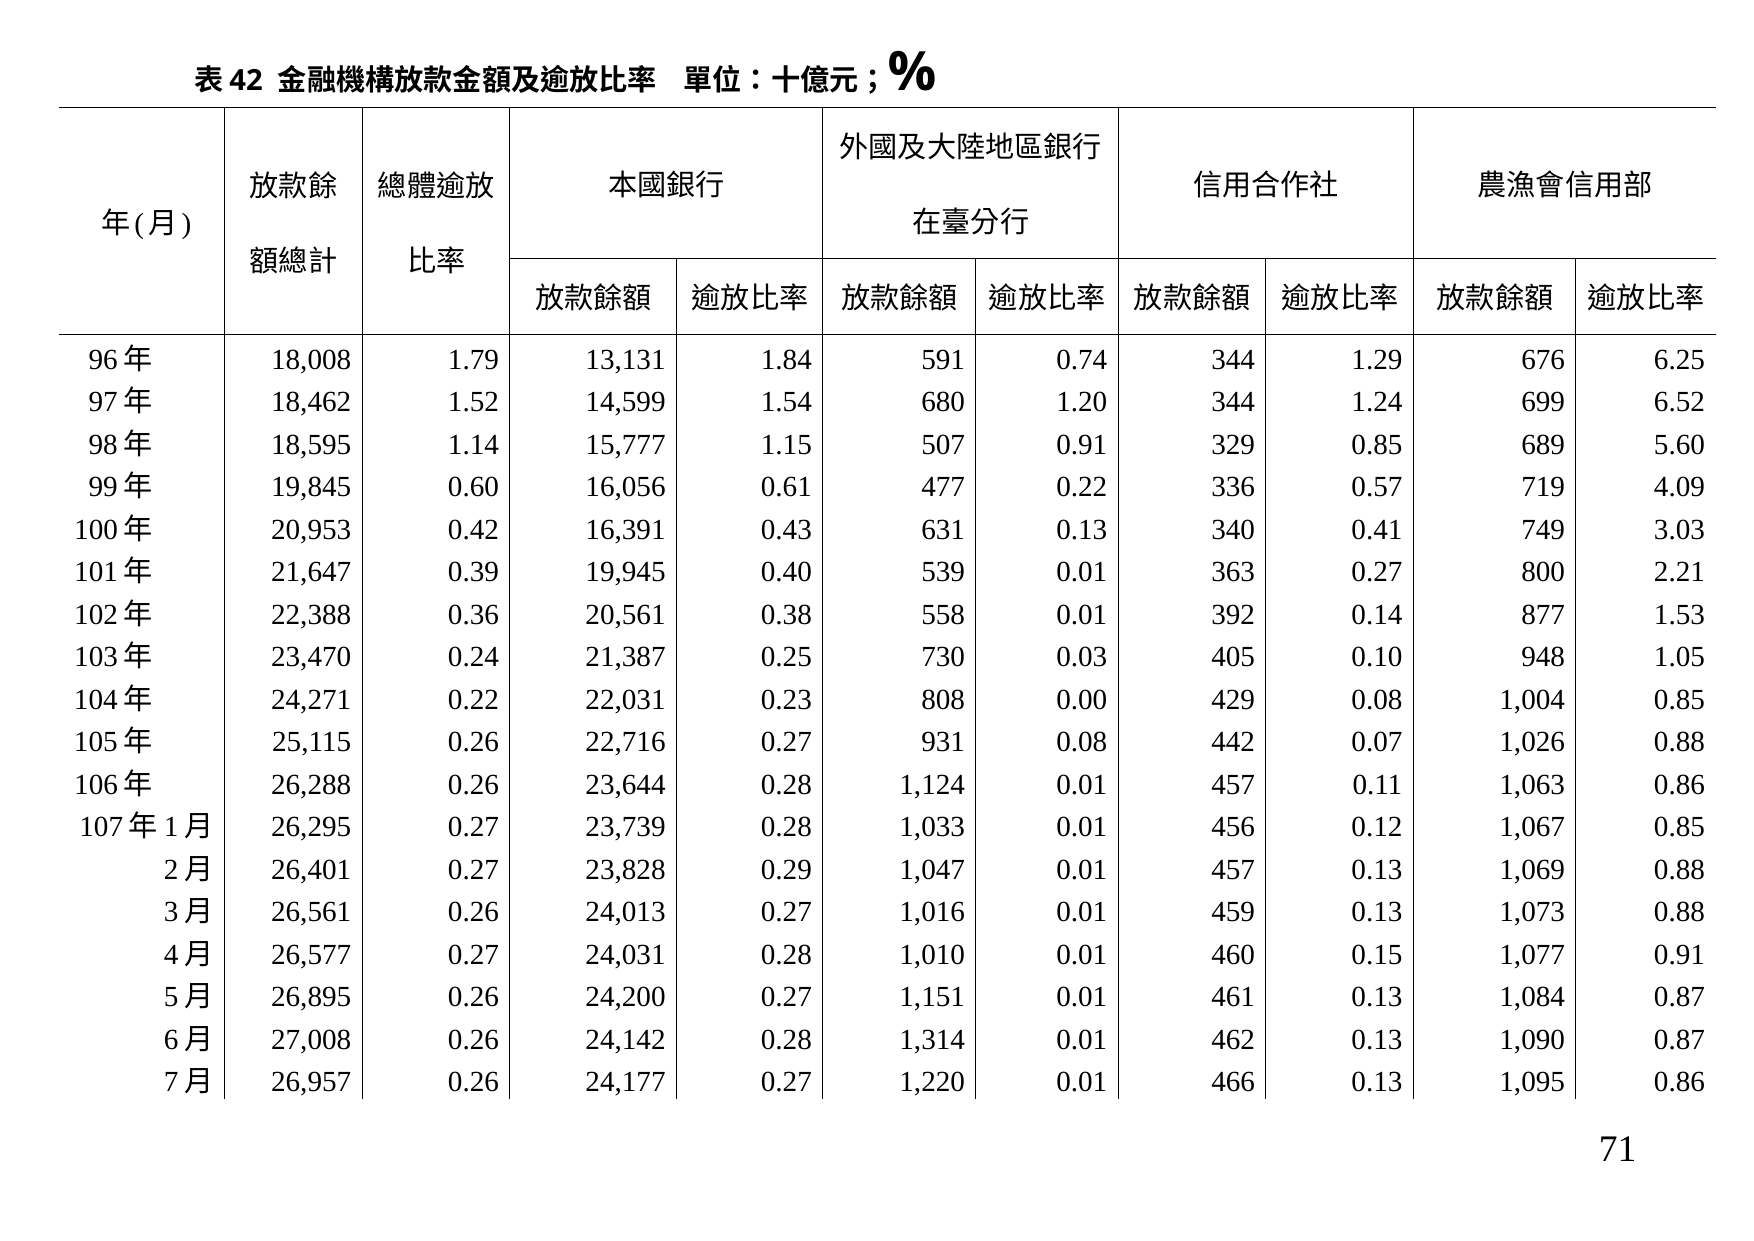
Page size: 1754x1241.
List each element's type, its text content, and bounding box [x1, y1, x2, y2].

table_cell 1,047 [823, 844, 975, 886]
table_cell 24,200 [510, 971, 676, 1014]
table_cell 0.61 [677, 461, 822, 504]
table_cell 457 [1119, 844, 1265, 886]
table_cell 0.28 [677, 1014, 822, 1056]
table_cell 0.41 [1266, 504, 1413, 546]
table_cell 0.74 [976, 335, 1118, 376]
table_cell 0.11 [1266, 759, 1413, 801]
table_cell 15,777 [510, 419, 676, 461]
table_cell 0.01 [976, 1056, 1118, 1099]
table_cell 0.01 [976, 886, 1118, 929]
table_cell 106年 [59, 759, 224, 801]
table_header 總體逾放比率 [363, 108, 509, 334]
table_cell 689 [1414, 419, 1575, 461]
table_cell 5月 [59, 971, 224, 1014]
table_cell 0.57 [1266, 461, 1413, 504]
table_cell 1,026 [1414, 716, 1575, 759]
table_cell 25,115 [225, 716, 362, 759]
table_cell 24,271 [225, 674, 362, 716]
table_cell 1,090 [1414, 1014, 1575, 1056]
table_cell 0.13 [1266, 971, 1413, 1014]
table_cell 26,561 [225, 886, 362, 929]
table_cell 98年 [59, 419, 224, 461]
table_cell 1,151 [823, 971, 975, 1014]
table_cell 344 [1119, 335, 1265, 376]
table_cell 27,008 [225, 1014, 362, 1056]
table_cell 0.28 [677, 929, 822, 971]
table_cell 26,401 [225, 844, 362, 886]
table_cell 1.52 [363, 376, 509, 419]
table_cell 0.42 [363, 504, 509, 546]
table_cell 0.91 [976, 419, 1118, 461]
table_cell 0.03 [976, 631, 1118, 674]
table_cell 0.13 [976, 504, 1118, 546]
table_cell 539 [823, 546, 975, 589]
table_cell 21,387 [510, 631, 676, 674]
table_cell 1,077 [1414, 929, 1575, 971]
table_cell 26,895 [225, 971, 362, 1014]
table_cell 1,220 [823, 1056, 975, 1099]
table_cell 719 [1414, 461, 1575, 504]
table_cell 24,031 [510, 929, 676, 971]
table_cell 105年 [59, 716, 224, 759]
table_cell 1,010 [823, 929, 975, 971]
table_cell 1,033 [823, 801, 975, 844]
table_cell 0.27 [677, 716, 822, 759]
table_cell 1,063 [1414, 759, 1575, 801]
table_cell 逾放比率 [1576, 259, 1716, 334]
table_cell 4月 [59, 929, 224, 971]
table_cell 0.36 [363, 589, 509, 631]
table_cell 808 [823, 674, 975, 716]
table_cell 800 [1414, 546, 1575, 589]
table_cell 0.23 [677, 674, 822, 716]
table_cell 1.79 [363, 335, 509, 376]
table_cell 1.84 [677, 335, 822, 376]
table_header 放款餘額總計 [225, 108, 362, 334]
table_cell 1,069 [1414, 844, 1575, 886]
table_cell 591 [823, 335, 975, 376]
table_cell 0.85 [1576, 674, 1716, 716]
table_cell 0.29 [677, 844, 822, 886]
table_cell 0.01 [976, 546, 1118, 589]
table_cell 16,391 [510, 504, 676, 546]
table_cell 459 [1119, 886, 1265, 929]
table_cell 1,004 [1414, 674, 1575, 716]
table_cell 340 [1119, 504, 1265, 546]
table_cell 0.01 [976, 801, 1118, 844]
table_cell 0.88 [1576, 886, 1716, 929]
table_cell 0.88 [1576, 844, 1716, 886]
table_cell 466 [1119, 1056, 1265, 1099]
table_cell 507 [823, 419, 975, 461]
table_header 信用合作社 [1119, 108, 1413, 258]
table_cell 26,295 [225, 801, 362, 844]
table_cell 1.29 [1266, 335, 1413, 376]
table_cell 逾放比率 [677, 259, 822, 334]
table_cell 461 [1119, 971, 1265, 1014]
table_cell 26,957 [225, 1056, 362, 1099]
table_cell 1,016 [823, 886, 975, 929]
table_cell 107年1月 [59, 801, 224, 844]
table_cell 1,095 [1414, 1056, 1575, 1099]
table_cell 逾放比率 [1266, 259, 1413, 334]
table_cell 0.13 [1266, 1014, 1413, 1056]
table_cell 0.87 [1576, 971, 1716, 1014]
table_cell 0.26 [363, 971, 509, 1014]
table_cell 0.12 [1266, 801, 1413, 844]
table_cell 336 [1119, 461, 1265, 504]
table_cell 6.52 [1576, 376, 1716, 419]
table_cell 1.54 [677, 376, 822, 419]
table_cell 13,131 [510, 335, 676, 376]
table_cell 102年 [59, 589, 224, 631]
table_cell 放款餘額 [1414, 259, 1575, 334]
table_cell 0.08 [1266, 674, 1413, 716]
table_cell 18,462 [225, 376, 362, 419]
table_cell 931 [823, 716, 975, 759]
table_cell 99年 [59, 461, 224, 504]
table_cell 97年 [59, 376, 224, 419]
table_cell 631 [823, 504, 975, 546]
table_cell 0.60 [363, 461, 509, 504]
table_cell 0.28 [677, 801, 822, 844]
subtitle 表42 金融機構放款金額及逾放比率 單位：十億元；% [118, 32, 1636, 107]
table_cell 14,599 [510, 376, 676, 419]
table_cell 放款餘額 [510, 259, 676, 334]
table_cell 429 [1119, 674, 1265, 716]
table_cell 4.09 [1576, 461, 1716, 504]
table_cell 0.01 [976, 844, 1118, 886]
table_cell 0.10 [1266, 631, 1413, 674]
table_cell 1.05 [1576, 631, 1716, 674]
table_cell 0.14 [1266, 589, 1413, 631]
table_cell 0.86 [1576, 1056, 1716, 1099]
table_cell 0.40 [677, 546, 822, 589]
table_cell 1,073 [1414, 886, 1575, 929]
table_cell 0.28 [677, 759, 822, 801]
table_cell 7月 [59, 1056, 224, 1099]
table_cell 1.20 [976, 376, 1118, 419]
table_cell 460 [1119, 929, 1265, 971]
table_cell 1.24 [1266, 376, 1413, 419]
table_cell 19,945 [510, 546, 676, 589]
table_cell 96年 [59, 335, 224, 376]
table_cell 730 [823, 631, 975, 674]
table_cell 18,595 [225, 419, 362, 461]
table_cell 0.27 [677, 971, 822, 1014]
table_cell 20,561 [510, 589, 676, 631]
table_cell 1,314 [823, 1014, 975, 1056]
table_header 年(月) [59, 108, 224, 334]
table_cell 逾放比率 [976, 259, 1118, 334]
table_cell 24,177 [510, 1056, 676, 1099]
table_cell 18,008 [225, 335, 362, 376]
table_cell 0.15 [1266, 929, 1413, 971]
table_cell 0.39 [363, 546, 509, 589]
table_cell 0.01 [976, 589, 1118, 631]
table_cell 放款餘額 [1119, 259, 1265, 334]
table_cell 0.25 [677, 631, 822, 674]
table_cell 0.38 [677, 589, 822, 631]
table_cell 0.27 [363, 844, 509, 886]
table_cell 0.87 [1576, 1014, 1716, 1056]
table_cell 26,577 [225, 929, 362, 971]
table_cell 6.25 [1576, 335, 1716, 376]
table_cell 23,470 [225, 631, 362, 674]
table_cell 20,953 [225, 504, 362, 546]
table_cell 699 [1414, 376, 1575, 419]
table_cell 16,056 [510, 461, 676, 504]
table_cell 22,716 [510, 716, 676, 759]
table_cell 0.01 [976, 929, 1118, 971]
table_header 外國及大陸地區銀行在臺分行 [823, 108, 1118, 258]
table_cell 0.86 [1576, 759, 1716, 801]
table_cell 23,739 [510, 801, 676, 844]
table_cell 0.27 [1266, 546, 1413, 589]
table_cell 0.43 [677, 504, 822, 546]
table_cell 0.01 [976, 759, 1118, 801]
table_cell 5.60 [1576, 419, 1716, 461]
table_cell 21,647 [225, 546, 362, 589]
table_cell 3.03 [1576, 504, 1716, 546]
table_cell 24,142 [510, 1014, 676, 1056]
table_cell 23,644 [510, 759, 676, 801]
table_cell 101年 [59, 546, 224, 589]
table_cell 680 [823, 376, 975, 419]
table_cell 1.15 [677, 419, 822, 461]
table_cell 1,067 [1414, 801, 1575, 844]
table_cell 104年 [59, 674, 224, 716]
table_cell 0.27 [677, 886, 822, 929]
table_cell 放款餘額 [823, 259, 975, 334]
table_cell 22,031 [510, 674, 676, 716]
table_cell 0.01 [976, 1014, 1118, 1056]
table_cell 23,828 [510, 844, 676, 886]
table_cell 0.26 [363, 759, 509, 801]
table_cell 558 [823, 589, 975, 631]
table_cell 22,388 [225, 589, 362, 631]
table_cell 0.26 [363, 716, 509, 759]
table_cell 0.07 [1266, 716, 1413, 759]
table_cell 103年 [59, 631, 224, 674]
table_cell 1.14 [363, 419, 509, 461]
table_cell 0.26 [363, 1056, 509, 1099]
table_cell 1,084 [1414, 971, 1575, 1014]
table_cell 0.26 [363, 1014, 509, 1056]
table_cell 0.27 [677, 1056, 822, 1099]
table_cell 0.26 [363, 886, 509, 929]
table_cell 26,288 [225, 759, 362, 801]
table_cell 100年 [59, 504, 224, 546]
table_cell 676 [1414, 335, 1575, 376]
table_cell 1.53 [1576, 589, 1716, 631]
table_cell 19,845 [225, 461, 362, 504]
table_cell 3月 [59, 886, 224, 929]
table_cell 0.00 [976, 674, 1118, 716]
table_cell 363 [1119, 546, 1265, 589]
table_cell 0.13 [1266, 886, 1413, 929]
table_cell 0.01 [976, 971, 1118, 1014]
table_cell 0.13 [1266, 844, 1413, 886]
table_cell 456 [1119, 801, 1265, 844]
table_cell 0.85 [1266, 419, 1413, 461]
table_cell 329 [1119, 419, 1265, 461]
table_cell 877 [1414, 589, 1575, 631]
table_cell 0.27 [363, 929, 509, 971]
table_cell 344 [1119, 376, 1265, 419]
table_cell 0.22 [363, 674, 509, 716]
table_cell 0.13 [1266, 1056, 1413, 1099]
table_cell 0.27 [363, 801, 509, 844]
table_cell 462 [1119, 1014, 1265, 1056]
table_cell 0.85 [1576, 801, 1716, 844]
table_cell 2月 [59, 844, 224, 886]
table_cell 0.24 [363, 631, 509, 674]
table_cell 24,013 [510, 886, 676, 929]
table_cell 405 [1119, 631, 1265, 674]
table_cell 2.21 [1576, 546, 1716, 589]
table_cell 0.08 [976, 716, 1118, 759]
table_cell 749 [1414, 504, 1575, 546]
table_header 農漁會信用部 [1414, 108, 1716, 258]
table_cell 0.91 [1576, 929, 1716, 971]
table_cell 0.88 [1576, 716, 1716, 759]
table_cell 392 [1119, 589, 1265, 631]
table_cell 1,124 [823, 759, 975, 801]
table_cell 477 [823, 461, 975, 504]
table_cell 442 [1119, 716, 1265, 759]
table_cell 948 [1414, 631, 1575, 674]
table_header 本國銀行 [510, 108, 822, 258]
table_cell 0.22 [976, 461, 1118, 504]
table_cell 457 [1119, 759, 1265, 801]
table_cell 6月 [59, 1014, 224, 1056]
